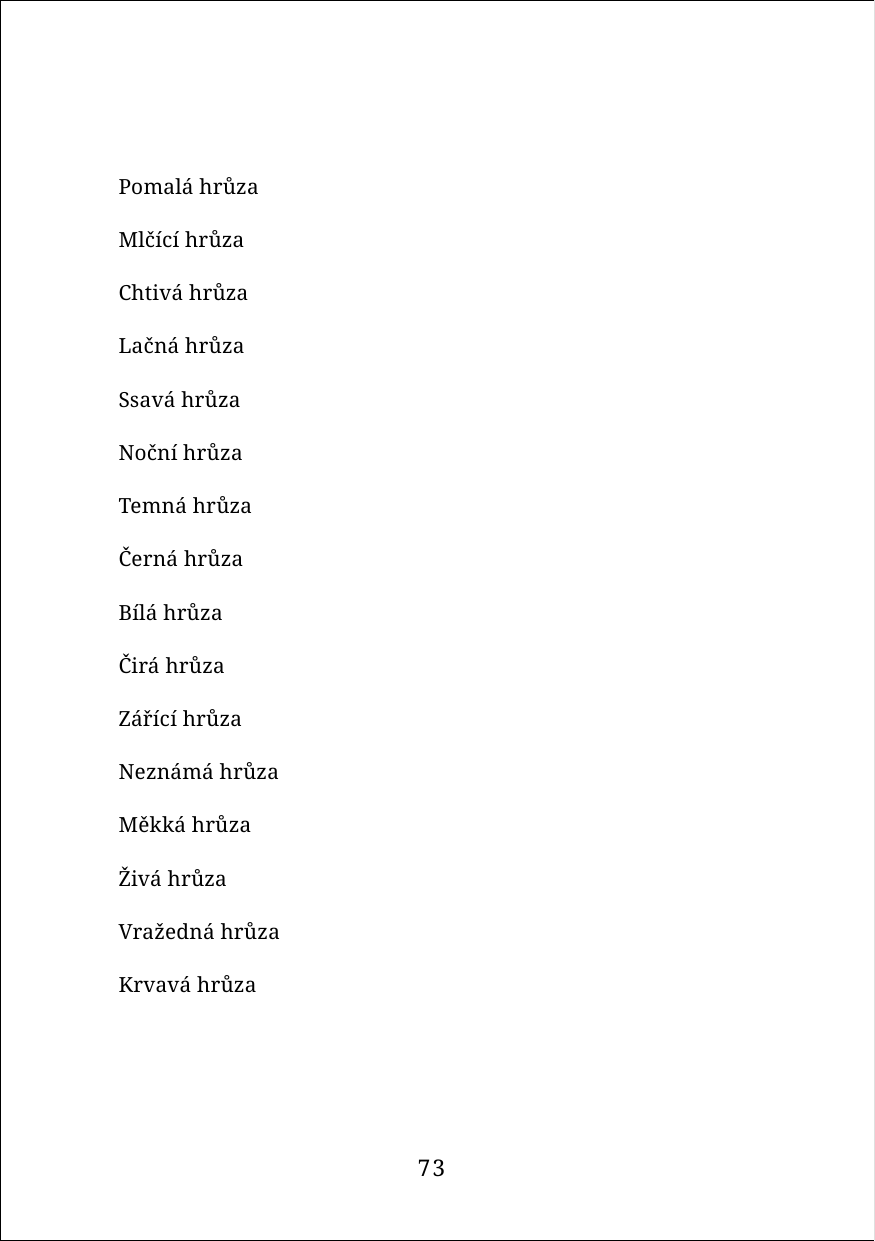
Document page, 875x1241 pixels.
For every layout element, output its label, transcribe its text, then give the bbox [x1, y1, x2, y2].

text Krvavá hrůza [118, 970, 756, 999]
text Zářící hrůza [118, 704, 756, 732]
text Vražedná hrůza [118, 917, 756, 945]
text Pomalá hrůza [118, 172, 756, 200]
text Černá hrůza [118, 544, 756, 573]
text Mlčící hrůza [118, 225, 756, 253]
text Neznámá hrůza [118, 757, 756, 786]
text Temná hrůza [118, 491, 756, 519]
text Lačná hrůza [118, 331, 756, 360]
text Noční hrůza [118, 438, 756, 466]
text Bílá hrůza [118, 598, 756, 626]
text Chtivá hrůza [118, 278, 756, 307]
text Čirá hrůza [118, 651, 756, 679]
text Ssavá hrůza [118, 385, 756, 413]
text Živá hrůza [118, 864, 756, 892]
text Měkká hrůza [118, 811, 756, 839]
